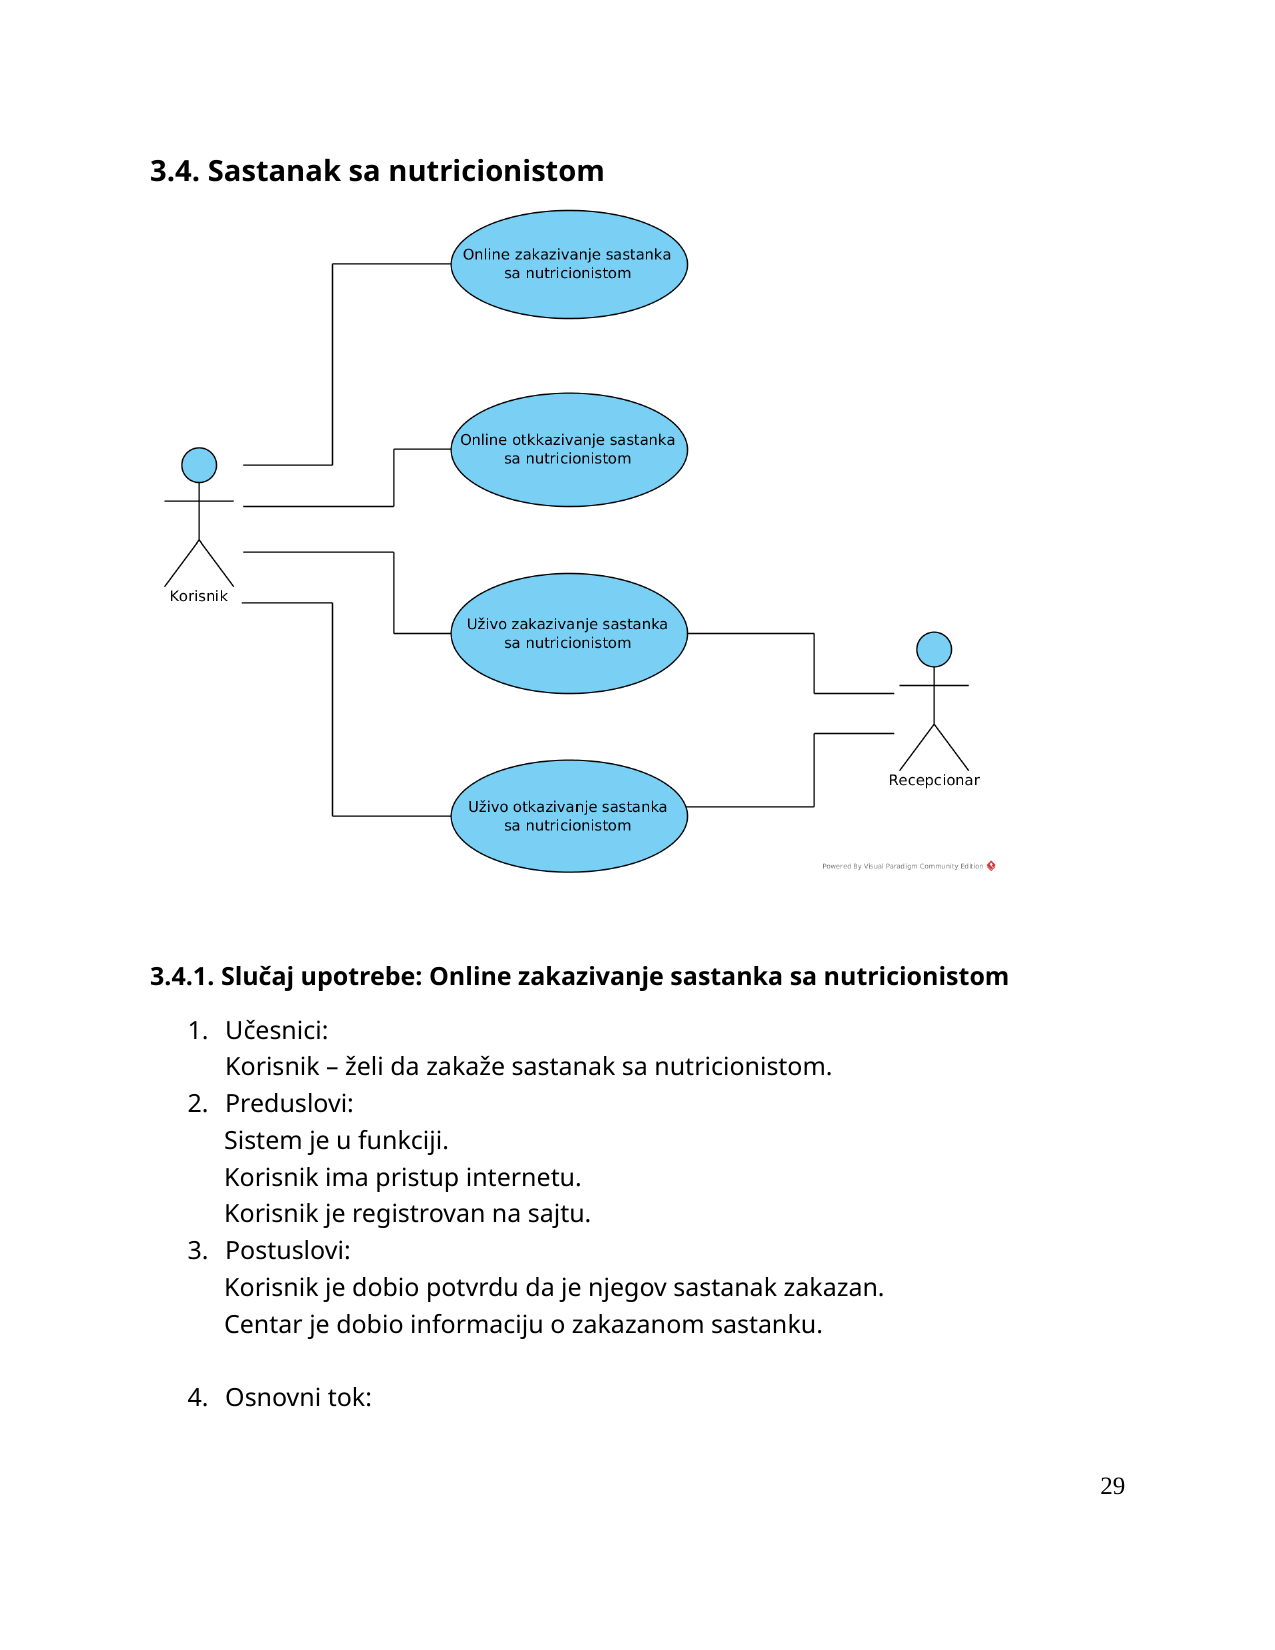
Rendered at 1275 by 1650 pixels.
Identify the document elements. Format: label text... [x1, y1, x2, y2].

list Korisnik – želi da zakaže sastanak sa nutricionistom. [225, 1049, 1125, 1083]
text Sistem je u funkciji. [150, 1123, 1125, 1157]
list Učesnici: [187, 1012, 1125, 1046]
text Korisnik je dobio potvrdu da je njegov sastanak zakazan. [150, 1270, 1125, 1304]
text Korisnik je registrovan na sajtu. [150, 1196, 1125, 1230]
list Preduslovi: [187, 1086, 1125, 1120]
text 3.4. Sastanak sa nutricionistom [150, 150, 1125, 190]
list Postuslovi: [187, 1233, 1125, 1267]
picture [153, 207, 999, 877]
text Centar je dobio informaciju o zakazanom sastanku. [150, 1306, 1125, 1341]
list Osnovni tok: [187, 1380, 1125, 1414]
text 3.4.1. Slučaj upotrebe: Online zakazivanje sastanka sa nutricionistom [150, 959, 1125, 993]
text Korisnik ima pristup internetu. [150, 1159, 1125, 1193]
